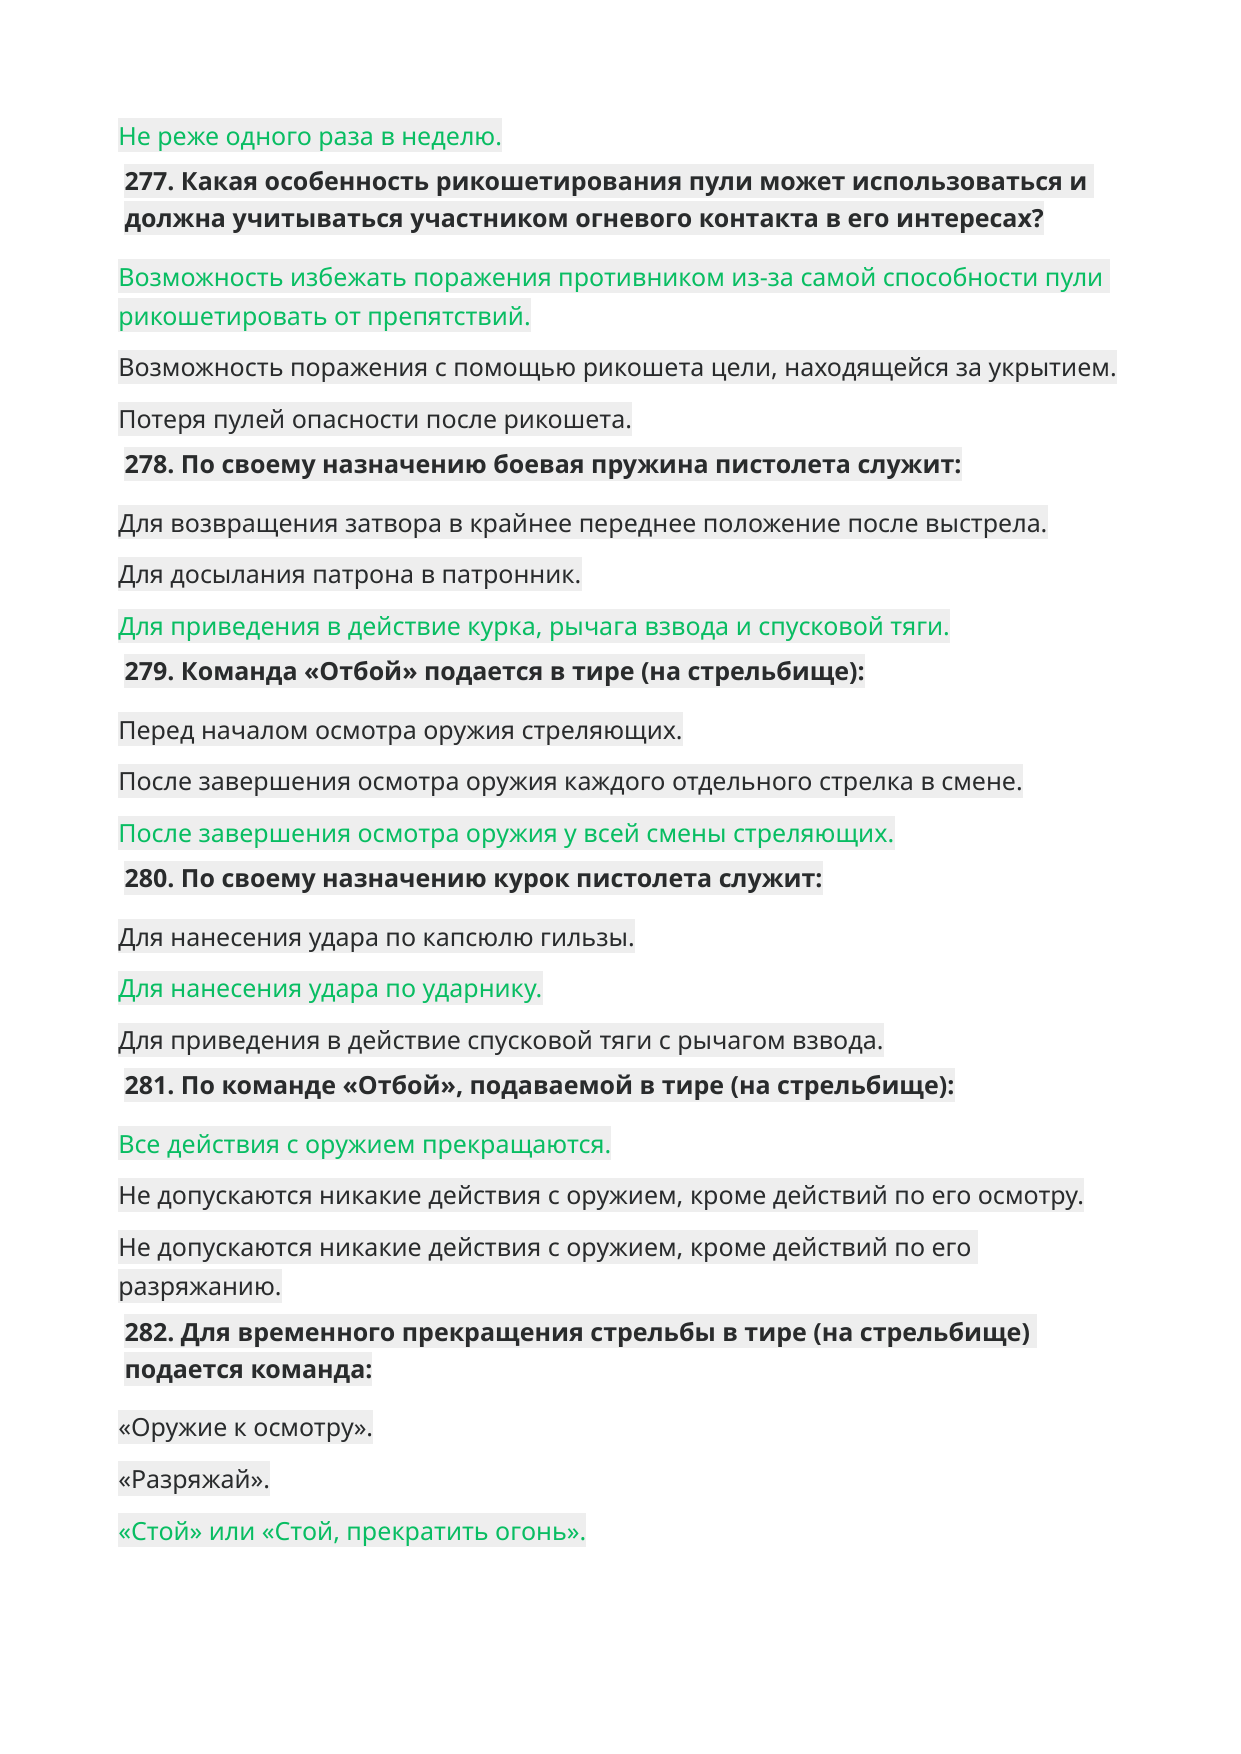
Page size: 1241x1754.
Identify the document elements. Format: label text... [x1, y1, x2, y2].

text Возможность избежать поражения противником из-за самой способности пули рикошетировать от препятствий. [118, 259, 1122, 332]
text После завершения осмотра оружия каждого отдельного стрелка в смене. [118, 764, 1122, 798]
subtitle 282. Для временного прекращения стрельбы в тире (на стрельбище) подается команда: [124, 1314, 1116, 1386]
subtitle 278. По своему назначению боевая пружина пистолета служит: [124, 447, 1116, 481]
subtitle 281. По команде «Отбой», подаваемой в тире (на стрельбище): [124, 1068, 1116, 1102]
text После завершения осмотра оружия у всей смены стреляющих. [118, 816, 1122, 850]
text Возможность поражения с помощью рикошета цели, находящейся за укрытием. [118, 350, 1122, 384]
text «Разряжай». [118, 1461, 1122, 1496]
text Не допускаются никакие действия с оружием, кроме действий по его разряжанию. [118, 1229, 1122, 1303]
subtitle 280. По своему назначению курок пистолета служит: [124, 861, 1116, 895]
text Все действия с оружием прекращаются. [118, 1126, 1122, 1160]
text «Стой» или «Стой, прекратить огонь». [118, 1513, 1122, 1547]
subtitle 277. Какая особенность рикошетирования пули может использоваться и должна учитываться участником огневого контакта в его интересах? [124, 163, 1116, 235]
text Для нанесения удара по ударнику. [118, 971, 1122, 1005]
subtitle 279. Команда «Отбой» подается в тире (на стрельбище): [124, 654, 1116, 688]
text Для досылания патрона в патронник. [118, 557, 1122, 591]
text Для возвращения затвора в крайнее переднее положение после выстрела. [118, 505, 1122, 539]
text Не допускаются никакие действия с оружием, кроме действий по его осмотру. [118, 1178, 1122, 1212]
text Для приведения в действие спусковой тяги с рычагом взвода. [118, 1023, 1122, 1057]
text Не реже одного раза в неделю. [118, 118, 1122, 152]
text Для нанесения удара по капсюлю гильзы. [118, 919, 1122, 953]
text Для приведения в действие курка, рычага взвода и спусковой тяги. [118, 609, 1122, 643]
text «Оружие к осмотру». [118, 1410, 1122, 1444]
text Потеря пулей опасности после рикошета. [118, 402, 1122, 436]
text Перед началом осмотра оружия стреляющих. [118, 712, 1122, 746]
